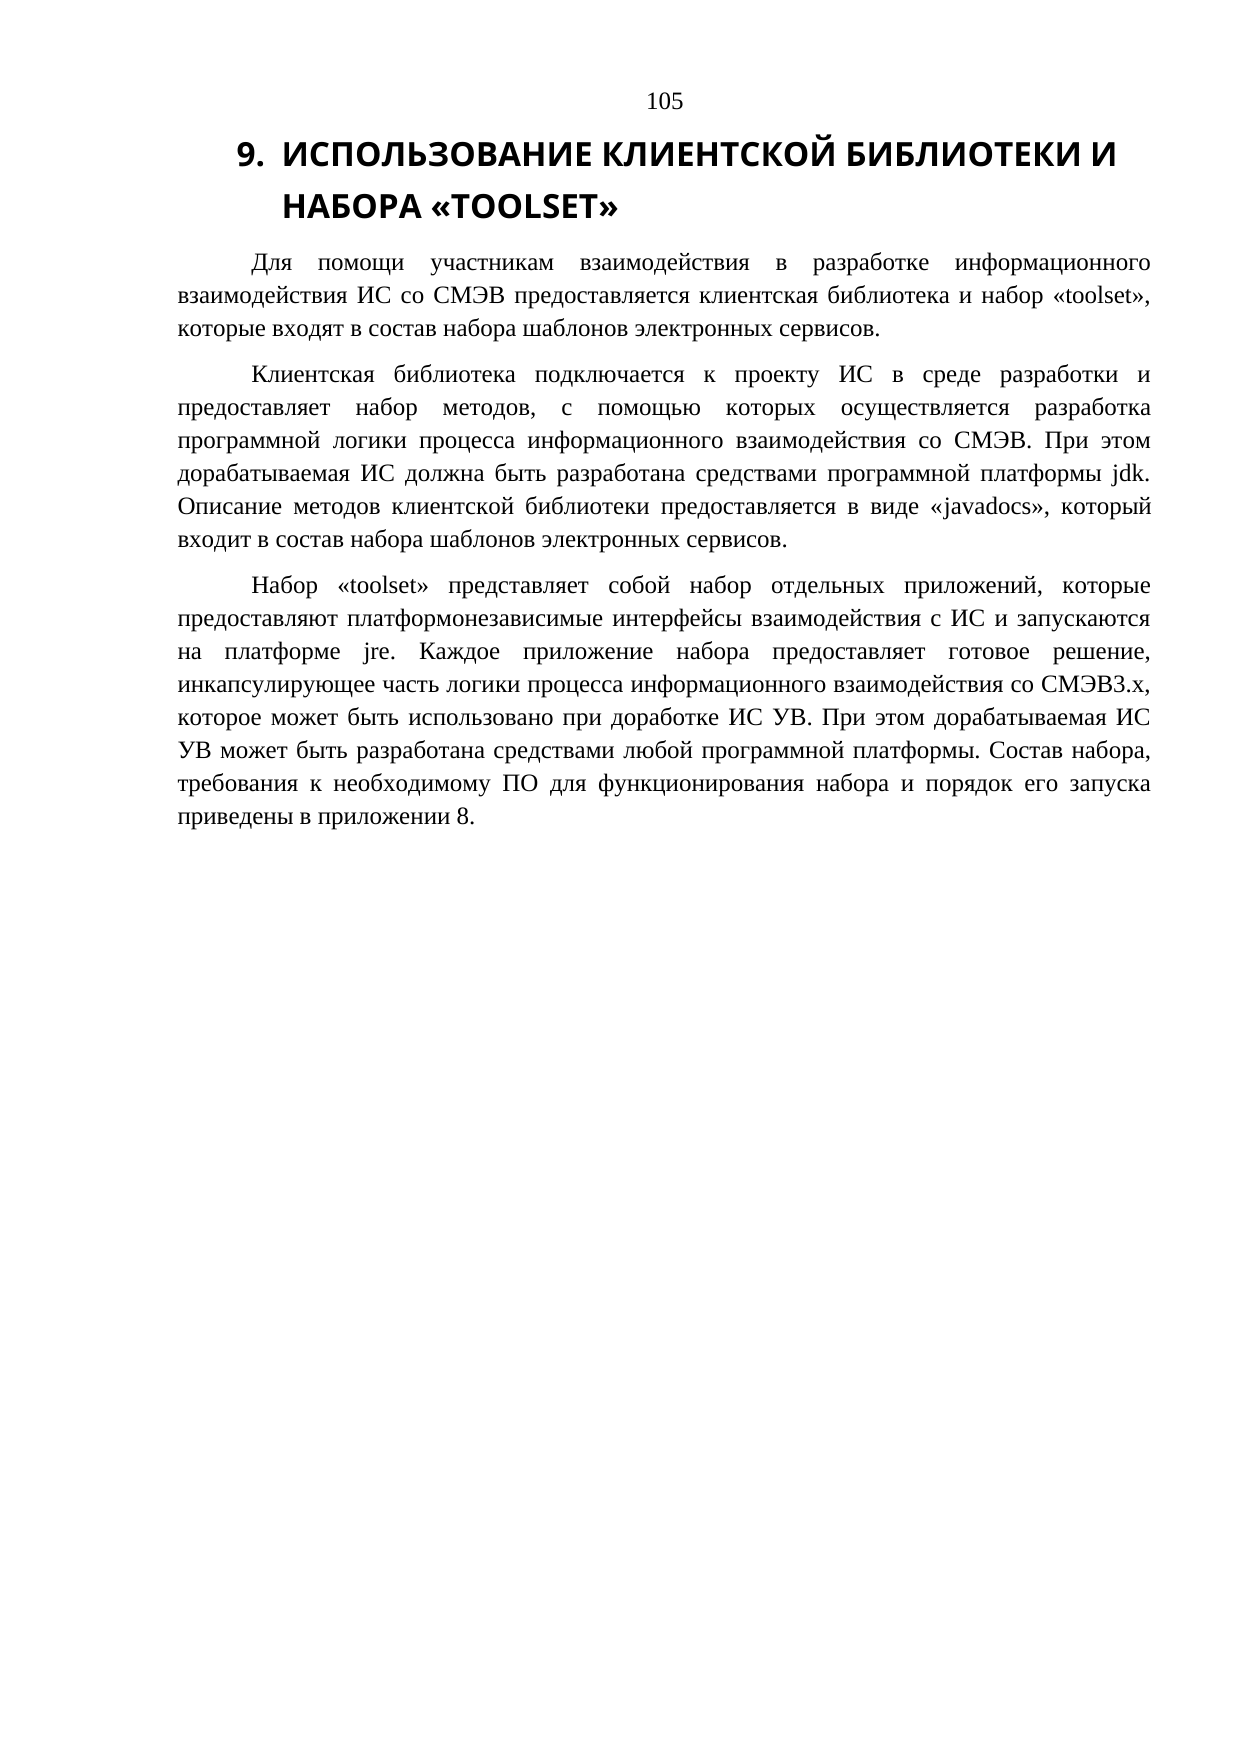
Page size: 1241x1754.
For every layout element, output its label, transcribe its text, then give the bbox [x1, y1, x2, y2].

subtitle Использование клиентской библиотеки и набора «toolset» [236, 131, 1152, 228]
text Для помощи участникам взаимодействия в разработке информационного взаимодействия ИС со СМЭВ предоставляется клиентская библиотека и набор «toolset», которые входят в состав набора шаблонов электронных сервисов. [177, 247, 1152, 342]
text Набор «toolset» представляет собой набор отдельных приложений, которые предоставляют платформонезависимые интерфейсы взаимодействия с ИС и запускаются на платформе jre. Каждое приложение набора предоставляет готовое решение, инкапсулирующее часть логики процесса информационного взаимодействия со СМЭВ3.х, которое может быть использовано при доработке ИС УВ. При этом дорабатываемая ИС УВ может быть разработана средствами любой программной платформы. Состав набора, требования к необходимому ПО для функционирования набора и порядок его запуска приведены в приложении 8. [177, 570, 1152, 829]
text Клиентская библиотека подключается к проекту ИС в среде разработки и предоставляет набор методов, с помощью которых осуществляется разработка программной логики процесса информационного взаимодействия со СМЭВ. При этом дорабатываемая ИС должна быть разработана средствами программной платформы jdk. Описание методов клиентской библиотеки предоставляется в виде «javadocs», который входит в состав набора шаблонов электронных сервисов. [177, 359, 1152, 553]
